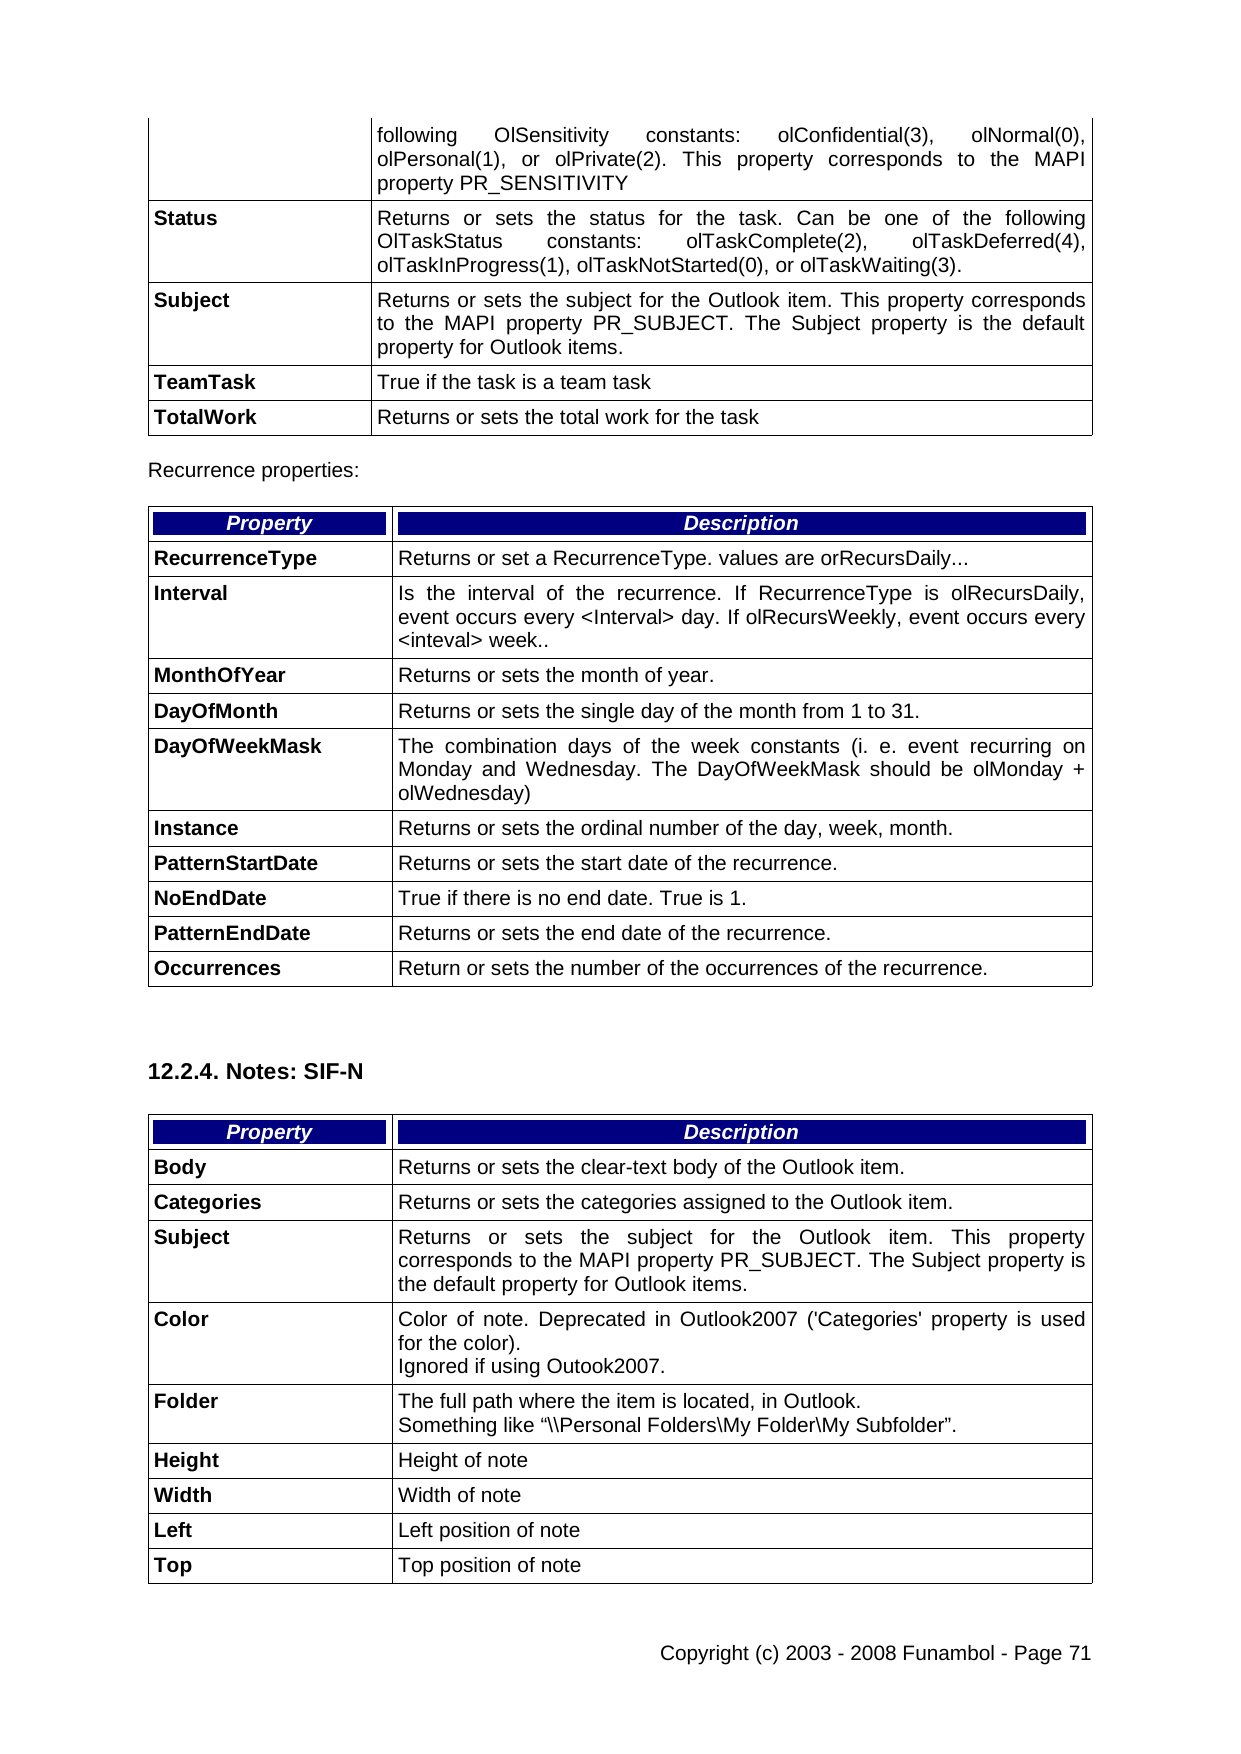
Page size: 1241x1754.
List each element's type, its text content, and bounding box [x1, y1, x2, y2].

table_cell Return or sets the number of the occurrences of the recurrence. [393, 952, 1092, 986]
table_cell Top position of note [393, 1549, 1092, 1583]
table_cell Returns or sets the start date of the recurrence. [393, 847, 1092, 881]
table_cell Color [149, 1303, 392, 1384]
table_cell Categories [149, 1185, 392, 1220]
table_cell Body [149, 1150, 392, 1184]
table_cell True if the task is a team task [372, 366, 1092, 400]
table_cell Returns or sets the categories assigned to the Outlook item. [393, 1185, 1092, 1220]
table_cell DayOfWeekMask [149, 729, 392, 810]
table_cell Height of note [393, 1444, 1092, 1478]
table_cell Returns or sets the ordinal number of the day, week, month. [393, 811, 1092, 846]
table_cell Returns or set a RecurrenceType. values are orRecursDaily... [393, 542, 1092, 576]
table_header Description [393, 507, 1092, 541]
table_cell Returns or sets the subject for the Outlook item. This property corresponds to the MAPI property PR_SUBJECT. The Subject property is the default property for Outlook items. [393, 1221, 1092, 1302]
table_cell TeamTask [149, 366, 371, 400]
table_cell Returns or sets the single day of the month from 1 to 31. [393, 694, 1092, 728]
table_header Property [149, 1115, 392, 1149]
table_cell Height [149, 1444, 392, 1478]
table_cell Interval [149, 577, 392, 658]
table_cell Top [149, 1549, 392, 1583]
table_cell Width [149, 1479, 392, 1513]
table_cell Status [149, 201, 371, 282]
table_header Description [393, 1115, 1092, 1149]
table_cell NoEndDate [149, 882, 392, 916]
table_cell Returns or sets the end date of the recurrence. [393, 917, 1092, 951]
table_cell PatternStartDate [149, 847, 392, 881]
table_cell PatternEndDate [149, 917, 392, 951]
table_cell Left [149, 1514, 392, 1548]
table_cell True if there is no end date. True is 1. [393, 882, 1092, 916]
table_cell The full path where the item is located, in Outlook. Something like “\\Personal Folders\My Folder\My Subfolder”. [393, 1385, 1092, 1443]
table_cell Occurrences [149, 952, 392, 986]
table_cell Color of note. Deprecated in Outlook2007 ('Categories' property is used for the color). Ignored if using Outook2007. [393, 1303, 1092, 1384]
table_cell Subject [149, 283, 371, 365]
table_cell Subject [149, 1221, 392, 1302]
table_cell RecurrenceType [149, 542, 392, 576]
table_cell Instance [149, 811, 392, 846]
table_cell Width of note [393, 1479, 1092, 1513]
table_cell TotalWork [149, 401, 371, 435]
table_cell MonthOfYear [149, 659, 392, 693]
table_header Property [149, 507, 392, 541]
table_cell Folder [149, 1385, 392, 1443]
table_cell The combination days of the week constants (i. e. event recurring on Monday and Wednesday. The DayOfWeekMask should be olMonday + olWednesday) [393, 729, 1092, 810]
table_cell Returns or sets the subject for the Outlook item. This property corresponds to the MAPI property PR_SUBJECT. The Subject property is the default property for Outlook items. [372, 283, 1092, 365]
table_cell Returns or sets the clear-text body of the Outlook item. [393, 1150, 1092, 1184]
table_cell following OlSensitivity constants: olConfidential(3), olNormal(0), olPersonal(1), or olPrivate(2). This property corresponds to the MAPI property PR_SENSITIVITY [372, 118, 1092, 200]
table_cell Left position of note [393, 1514, 1092, 1548]
subtitle Notes: SIF-N [148, 1058, 1093, 1084]
table_cell Is the interval of the recurrence. If RecurrenceType is olRecursDaily, event occurs every <Interval> day. If olRecursWeekly, event occurs every <inteval> week.. [393, 577, 1092, 658]
text Recurrence properties: [148, 458, 1093, 482]
table_cell Returns or sets the month of year. [393, 659, 1092, 693]
table_cell Returns or sets the status for the task. Can be one of the following OlTaskStatus constants: olTaskComplete(2), olTaskDeferred(4), olTaskInProgress(1), olTaskNotStarted(0), or olTaskWaiting(3). [372, 201, 1092, 282]
table_cell [149, 118, 371, 200]
table_cell DayOfMonth [149, 694, 392, 728]
table_cell Returns or sets the total work for the task [372, 401, 1092, 435]
